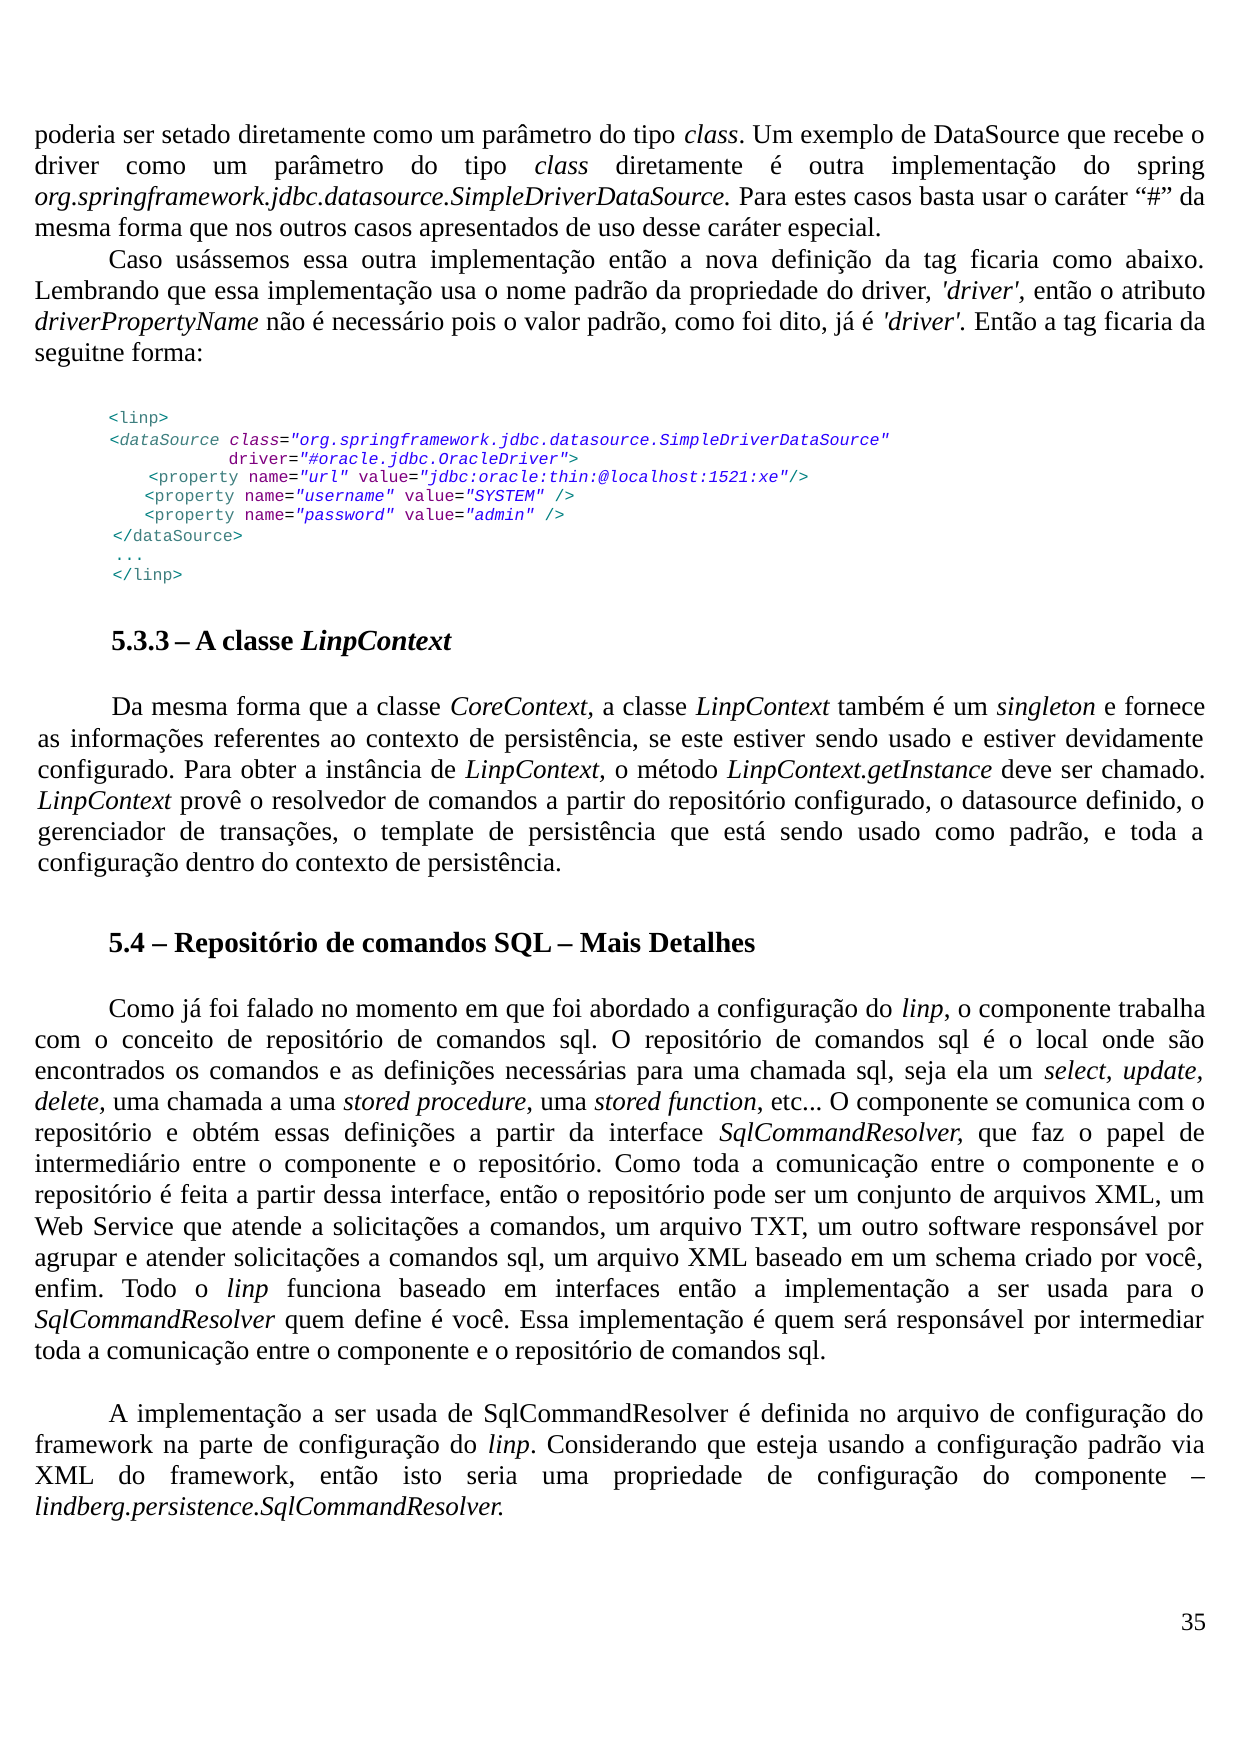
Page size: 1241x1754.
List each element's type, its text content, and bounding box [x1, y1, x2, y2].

text Como já foi falado no momento em que foi abordado a configuração do linp, o componente trabalha com o conceito de repositório de comandos sql. O repositório de comandos sql é o local onde são encontrados os comandos e as definições necessárias para uma chamada sql, seja ela um select, update, delete, uma chamada a uma stored procedure, uma stored function, etc... O componente se comunica com o repositório e obtém essas definições a partir da interface SqlCommandResolver, que faz o papel de intermediário entre o componente e o repositório. Como toda a comunicação entre o componente e o repositório é feita a partir dessa interface, então o repositório pode ser um conjunto de arquivos XML, um Web Service que atende a solicitações a comandos, um arquivo TXT, um outro software responsável por agrupar e atender solicitações a comandos sql, um arquivo XML baseado em um schema criado por você, enfim. Todo o linp funciona baseado em interfaces então a implementação a ser usada para o SqlCommandResolver quem define é você. Essa implementação é quem será responsável por intermediar toda a comunicação entre o componente e o repositório de comandos sql. [34, 992, 1206, 1366]
text 5.4 – Repositório de comandos SQL – Mais Detalhes [34, 925, 1206, 958]
text Da mesma forma que a classe CoreContext, a classe LinpContext também é um singleton e fornece as informações referentes ao contexto de persistência, se este estiver sendo usado e estiver devidamente configurado. Para obter a instância de LinpContext, o método LinpContext.getInstance deve ser chamado. LinpContext provê o resolvedor de comandos a partir do repositório configurado, o datasource definido, o gerenciador de transações, o template de persistência que está sendo usado como padrão, e toda a configuração dentro do contexto de persistência. [37, 691, 1206, 877]
text Caso usássemos essa outra implementação então a nova definição da tag ficaria como abaixo. Lembrando que essa implementação usa o nome padrão da propriedade do driver, 'driver', então o atributo driverPropertyName não é necessário pois o valor padrão, como foi dito, já é 'driver'. Então a tag ficaria da seguitne forma: [34, 243, 1206, 367]
text <linp> [34, 398, 1206, 429]
text ... [34, 546, 1206, 565]
text poderia ser setado diretamente como um parâmetro do tipo class. Um exemplo de DataSource que recebe o driver como um parâmetro do tipo class diretamente é outra implementação do spring org.springframework.jdbc.datasource.SimpleDriverDataSource. Para estes casos basta usar o caráter “#” da mesma forma que nos outros casos apresentados de uso desse caráter especial. [34, 118, 1206, 243]
list – A classe LinpContext [111, 623, 1206, 657]
text driver="#oracle.jdbc.OracleDriver"> [34, 450, 1206, 469]
text <dataSource class="org.springframework.jdbc.datasource.SimpleDriverDataSource" [34, 429, 1206, 450]
text <property name="username" value="SYSTEM" /> [34, 488, 1206, 507]
text </dataSource> [34, 526, 1206, 546]
text </linp> [34, 565, 1206, 586]
text <property name="password" value="admin" /> [34, 507, 1206, 526]
text A implementação a ser usada de SqlCommandResolver é definida no arquivo de configuração do framework na parte de configuração do linp. Considerando que esteja usando a configuração padrão via XML do framework, então isto seria uma propriedade de configuração do componente – lindberg.persistence.SqlCommandResolver. [34, 1397, 1206, 1521]
text <property name="url" value="jdbc:oracle:thin:@localhost:1521:xe"/> [34, 469, 1206, 488]
